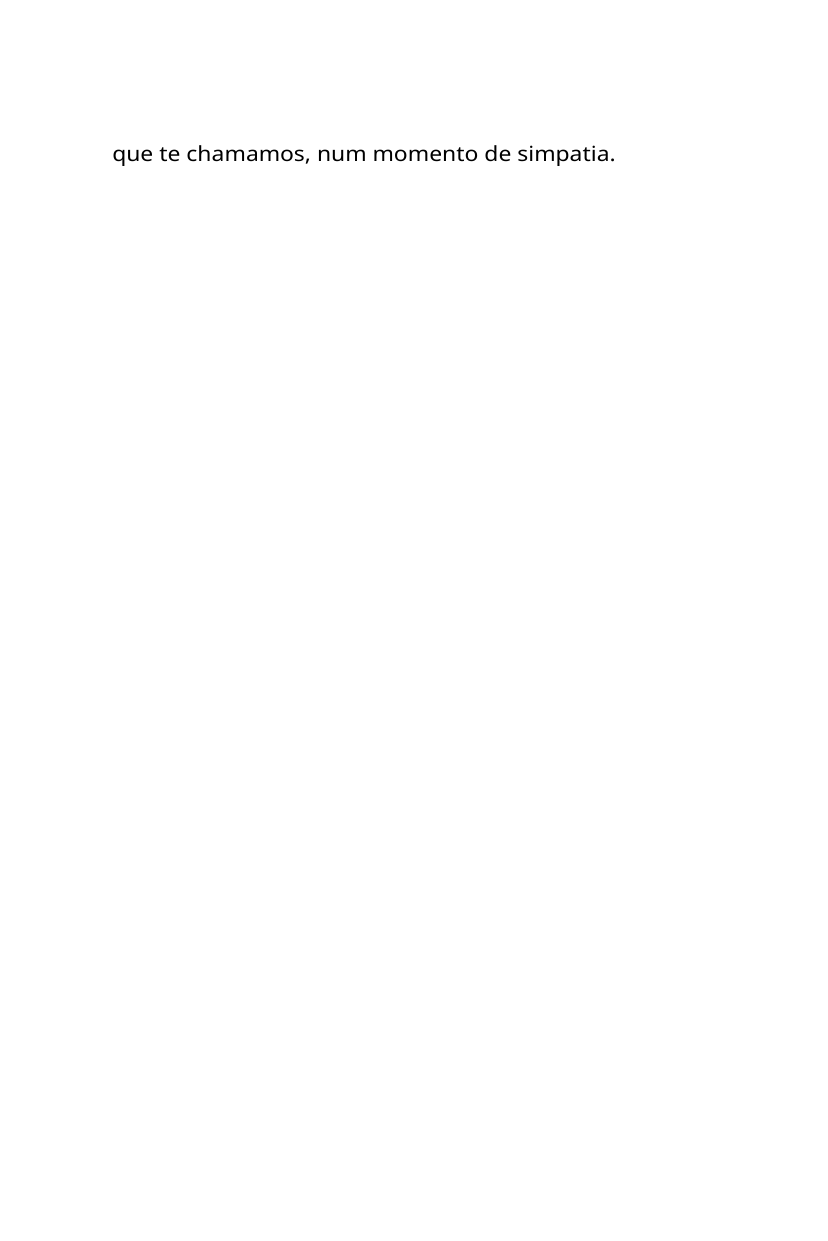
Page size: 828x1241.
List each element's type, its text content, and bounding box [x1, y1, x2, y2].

text que te chamamos, num momento de simpatia. [112, 139, 745, 168]
